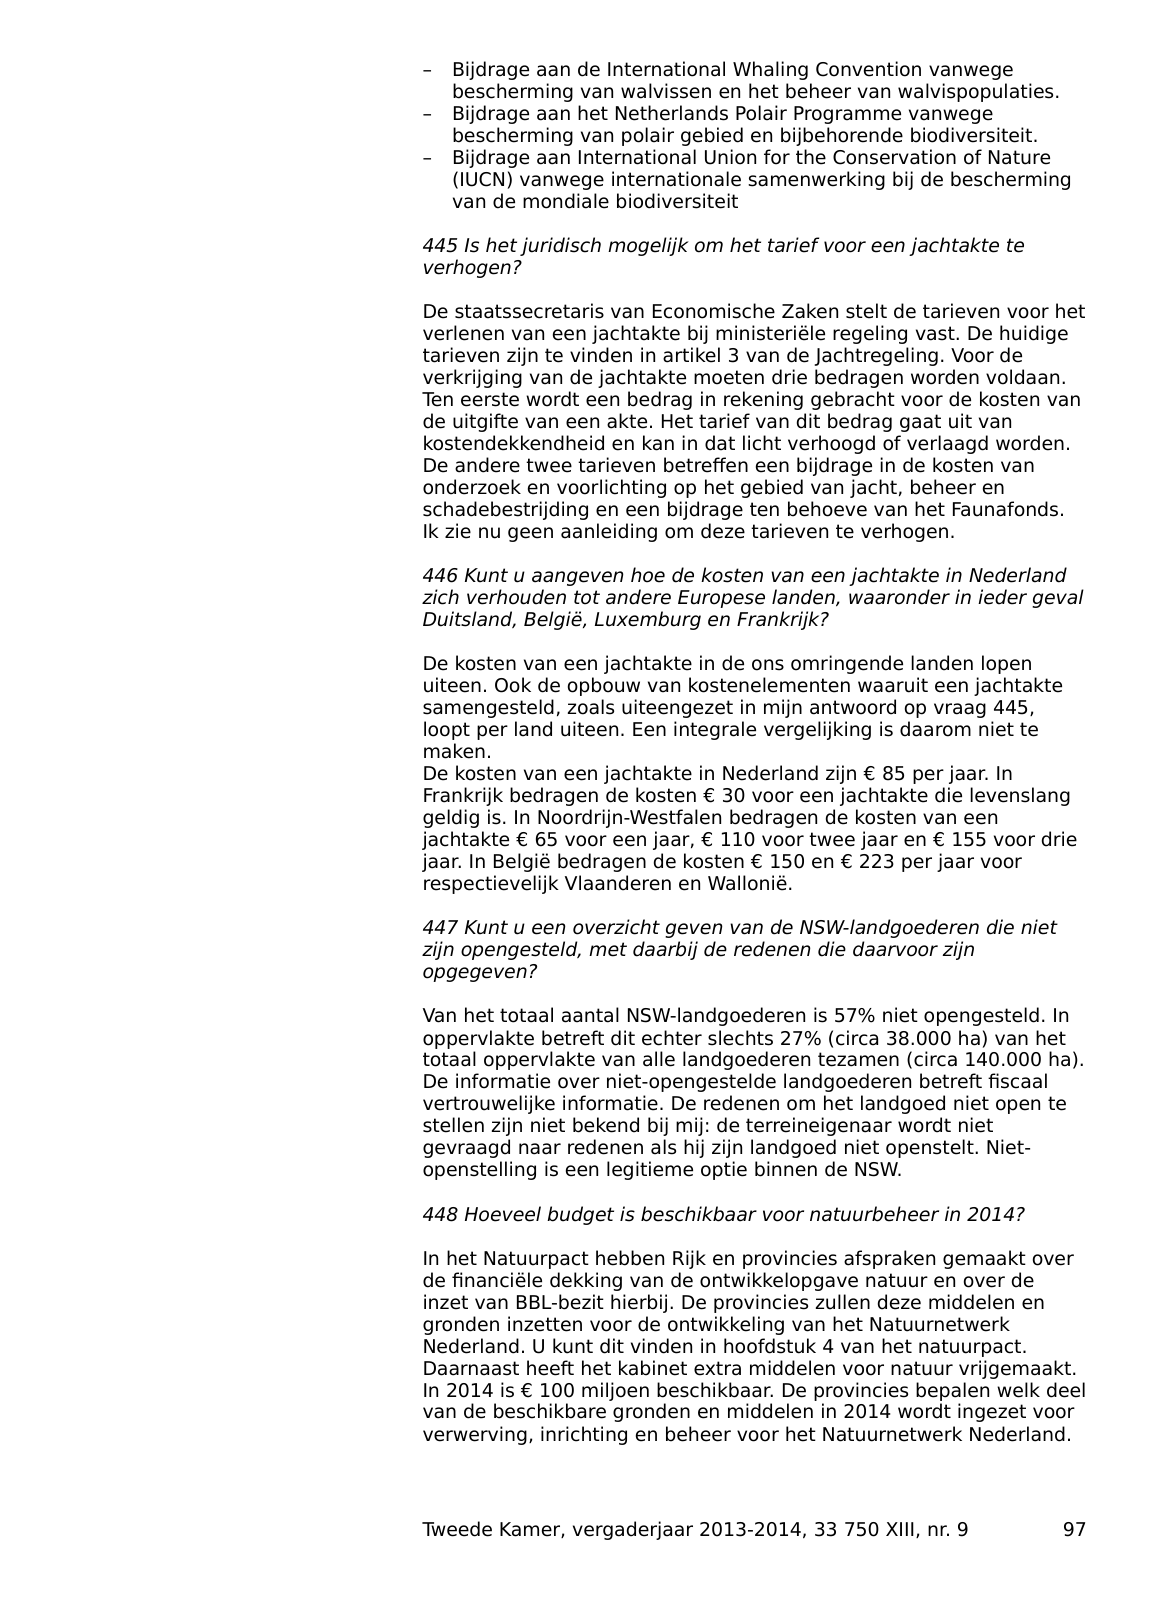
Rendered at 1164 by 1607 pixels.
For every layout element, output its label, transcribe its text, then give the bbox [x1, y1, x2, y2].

text De kosten van een jachtakte in Nederland zijn € 85 per jaar. In Frankrijk bedragen de kosten € 30 voor een jachtakte die levenslang geldig is. In Noordrijn-Westfalen bedragen de kosten van een jachtakte € 65 voor een jaar, € 110 voor twee jaar en € 155 voor drie jaar. In België bedragen de kosten € 150 en € 223 per jaar voor respectievelijk Vlaanderen en Wallonië. [422, 763, 1087, 895]
text 446 Kunt u aangeven hoe de kosten van een jachtakte in Nederland zich verhouden tot andere Europese landen, waaronder in ieder geval Duitsland, België, Luxemburg en Frankrijk? [422, 565, 1087, 631]
text Van het totaal aantal NSW-landgoederen is 57% niet opengesteld. In oppervlakte betreft dit echter slechts 27% (circa 38.000 ha) van het totaal oppervlakte van alle landgoederen tezamen (circa 140.000 ha). De informatie over niet-opengestelde landgoederen betreft fiscaal vertrouwelijke informatie. De redenen om het landgoed niet open te stellen zijn niet bekend bij mij: de terreineigenaar wordt niet gevraagd naar redenen als hij zijn landgoed niet openstelt. Niet-openstelling is een legitieme optie binnen de NSW. [422, 1005, 1087, 1181]
text De staatssecretaris van Economische Zaken stelt de tarieven voor het verlenen van een jachtakte bij ministeriële regeling vast. De huidige tarieven zijn te vinden in artikel 3 van de Jachtregeling. Voor de verkrijging van de jachtakte moeten drie bedragen worden voldaan. Ten eerste wordt een bedrag in rekening gebracht voor de kosten van de uitgifte van een akte. Het tarief van dit bedrag gaat uit van kostendekkendheid en kan in dat licht verhoogd of verlaagd worden. De andere twee tarieven betreffen een bijdrage in de kosten van onderzoek en voorlichting op het gebied van jacht, beheer en schadebestrijding en een bijdrage ten behoeve van het Faunafonds. Ik zie nu geen aanleiding om deze tarieven te verhogen. [422, 301, 1087, 543]
text 448 Hoeveel budget is beschikbaar voor natuurbeheer in 2014? [422, 1203, 1087, 1225]
text In het Natuurpact hebben Rijk en provincies afspraken gemaakt over de financiële dekking van de ontwikkelopgave natuur en over de inzet van BBL-bezit hierbij. De provincies zullen deze middelen en gronden inzetten voor de ontwikkeling van het Natuurnetwerk Nederland. U kunt dit vinden in hoofdstuk 4 van het natuurpact. Daarnaast heeft het kabinet extra middelen voor natuur vrijgemaakt. In 2014 is € 100 miljoen beschikbaar. De provincies bepalen welk deel van de beschikbare gronden en middelen in 2014 wordt ingezet voor verwerving, inrichting en beheer voor het Natuurnetwerk Nederland. [422, 1248, 1087, 1445]
text De kosten van een jachtakte in de ons omringende landen lopen uiteen. Ook de opbouw van kostenelementen waaruit een jachtakte samengesteld, zoals uiteengezet in mijn antwoord op vraag 445, loopt per land uiteen. Een integrale vergelijking is daarom niet te maken. [422, 653, 1087, 763]
text – Bijdrage aan de International Whaling Convention vanwege bescherming van walvissen en het beheer van walvispopulaties. [422, 59, 1087, 103]
text 445 Is het juridisch mogelijk om het tarief voor een jachtakte te verhogen? [422, 235, 1087, 279]
text 447 Kunt u een overzicht geven van de NSW-landgoederen die niet zijn opengesteld, met daarbij de redenen die daarvoor zijn opgegeven? [422, 917, 1087, 983]
text – Bijdrage aan International Union for the Conservation of Nature (IUCN) vanwege internationale samenwerking bij de bescherming van de mondiale biodiversiteit [422, 147, 1087, 213]
text – Bijdrage aan het Netherlands Polair Programme vanwege bescherming van polair gebied en bijbehorende biodiversiteit. [422, 103, 1087, 147]
